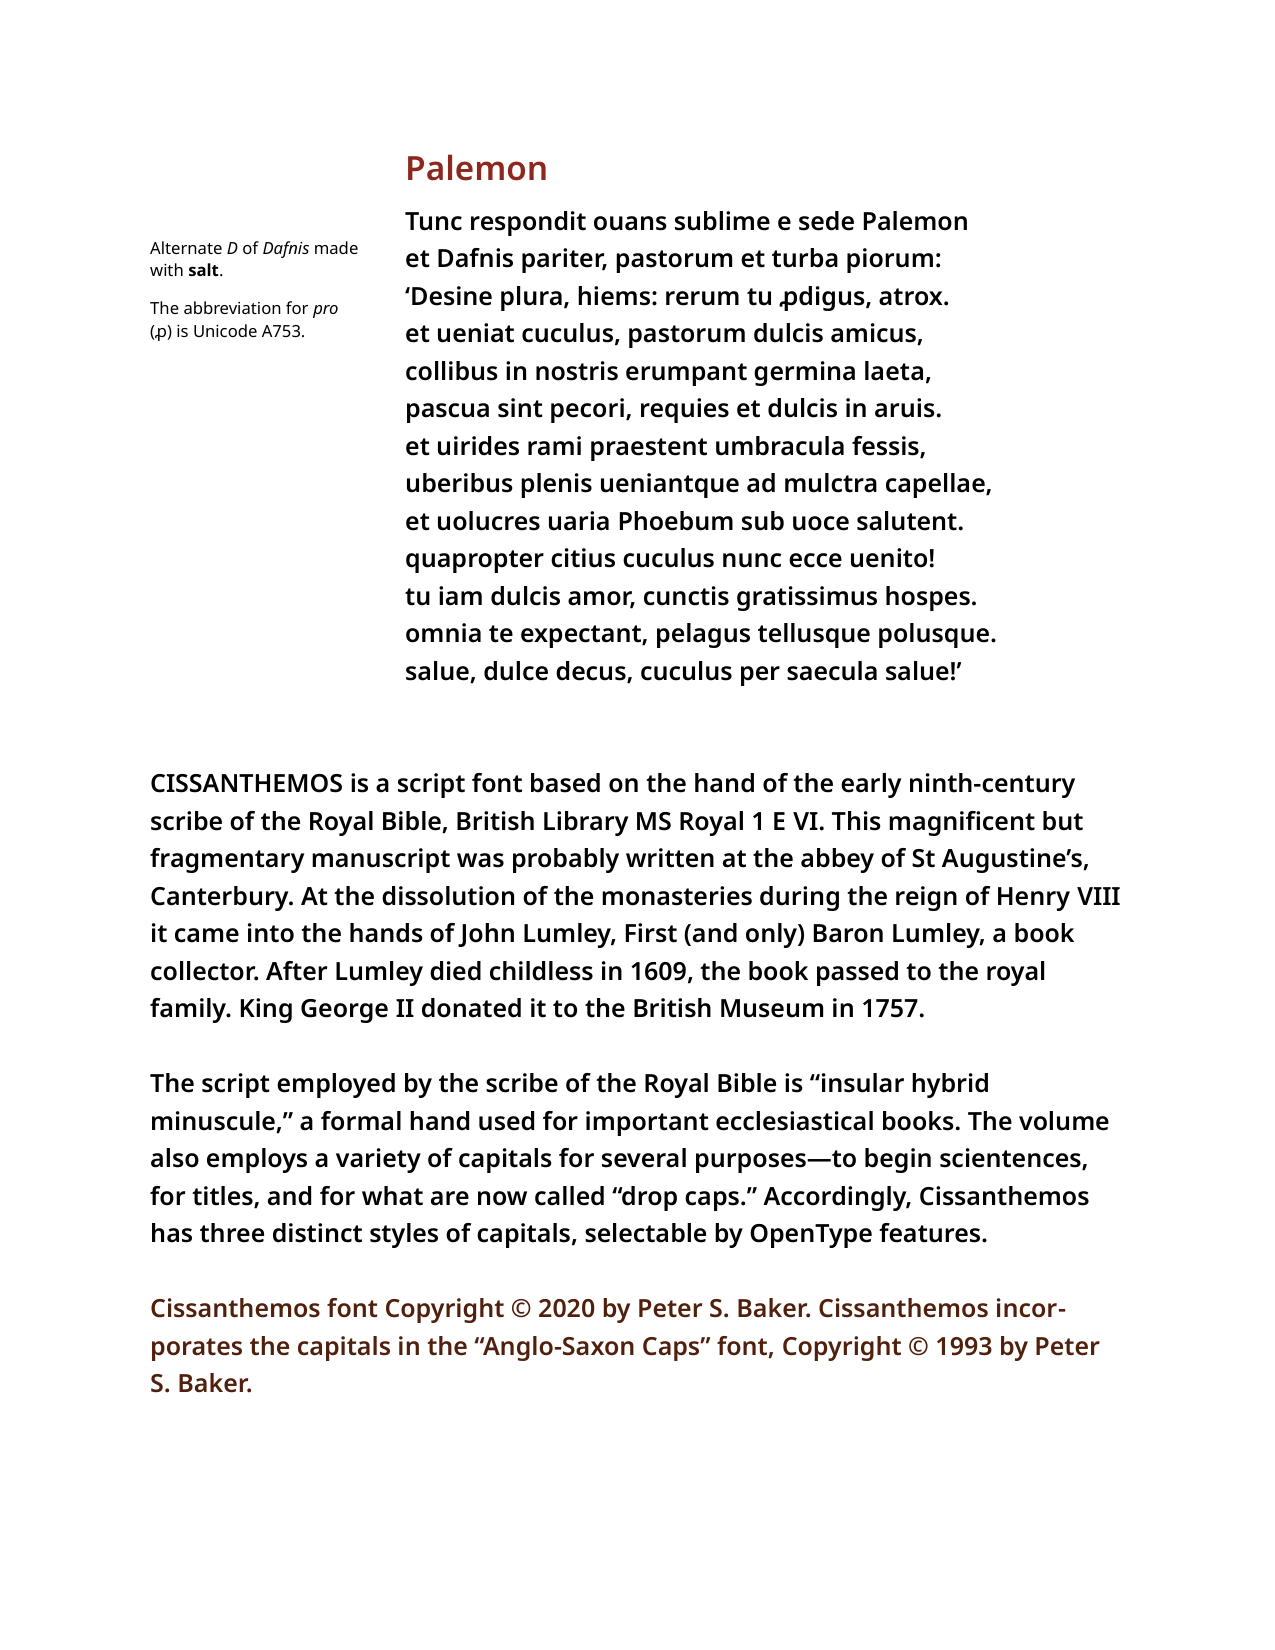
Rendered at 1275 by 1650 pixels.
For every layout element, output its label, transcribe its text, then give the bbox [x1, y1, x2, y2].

text Alternate D of Dafnis made with salt. [150, 236, 360, 281]
text The script employed by the scribe of the Royal Bible is “insular hybrid minuscule,” a formal hand used for important ecclesiastical books. The volume also employs a variety of capitals for several purposes—to begin scientences, for titles, and for what are now called “drop caps.” Accordingly, Cissanthemos has three distinct styles of capitals, selectable by OpenType features. [150, 1062, 1125, 1250]
subtitle Palemon [405, 150, 1125, 187]
text Tunc respondit ouans sublime e sede Palemon et Dafnis pariter, pastorum et turba piorum: ‘Desine plura, hiems: rerum tu ꝓdigus, atrox. et ueniat cuculus, pastorum dulcis amicus, collibus in nostris erumpant germina laeta, pascua sint pecori, requies et dulcis in aruis. et uirides rami praestent umbracula fessis, uberibus plenis ueniantque ad mulctra capellae, et uolucres uaria Phoebum sub uoce salutent. quapropter citius cuculus nunc ecce uenito! tu iam dulcis amor, cunctis gratissimus hospes. omnia te expectant, pelagus tellusque polusque. salue, dulce decus, cuculus per saecula salue!’ [405, 200, 1125, 687]
text CISSANTHEMOS is a script font based on the hand of the early ninth-century scribe of the Royal Bible, British Library MS Royal 1 E VI. This magnificent but fragmentary manuscript was probably written at the abbey of St Augustine’s, Canterbury. At the dissolution of the monasteries during the reign of Henry VIII it came into the hands of John Lumley, First (and only) Baron Lumley, a book collector. After Lumley died childless in 1609, the book passed to the royal family. King George II donated it to the British Museum in 1757. [150, 762, 1125, 1025]
text Cissanthemos font Copyright © 2020 by Peter S. Baker. Cissanthemos incor­porates the capitals in the “Anglo-Saxon Caps” font, Copyright © 1993 by Peter S. Baker. [150, 1287, 1125, 1400]
text The abbreviation for pro (ꝓ) is Unicode A753. [150, 297, 360, 342]
